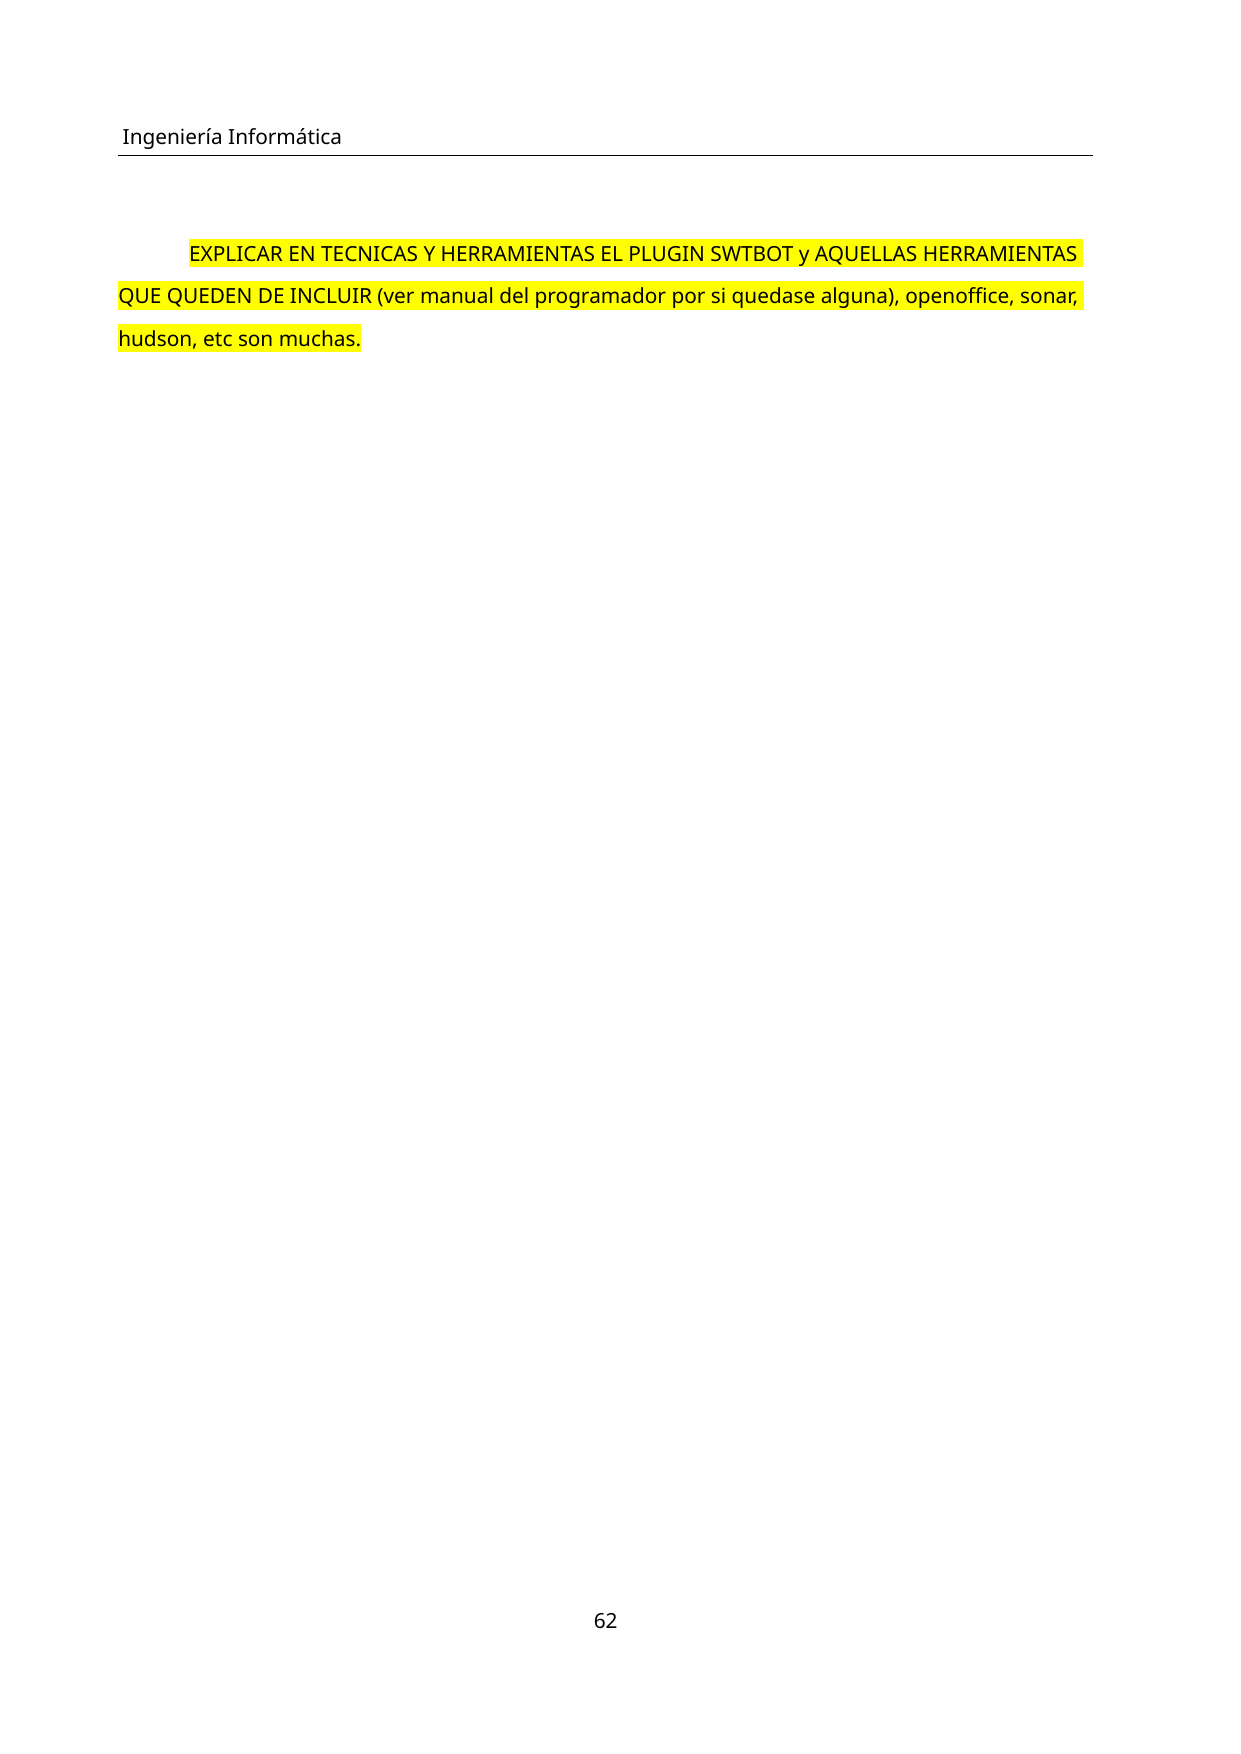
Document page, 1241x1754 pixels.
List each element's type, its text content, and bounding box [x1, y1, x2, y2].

text EXPLICAR EN TECNICAS Y HERRAMIENTAS EL PLUGIN SWTBOT y AQUELLAS HERRAMIENTAS QUE QUEDEN DE INCLUIR (ver manual del programador por si quedase alguna), openoffice, sonar, hudson, etc son muchas. [118, 239, 1093, 352]
